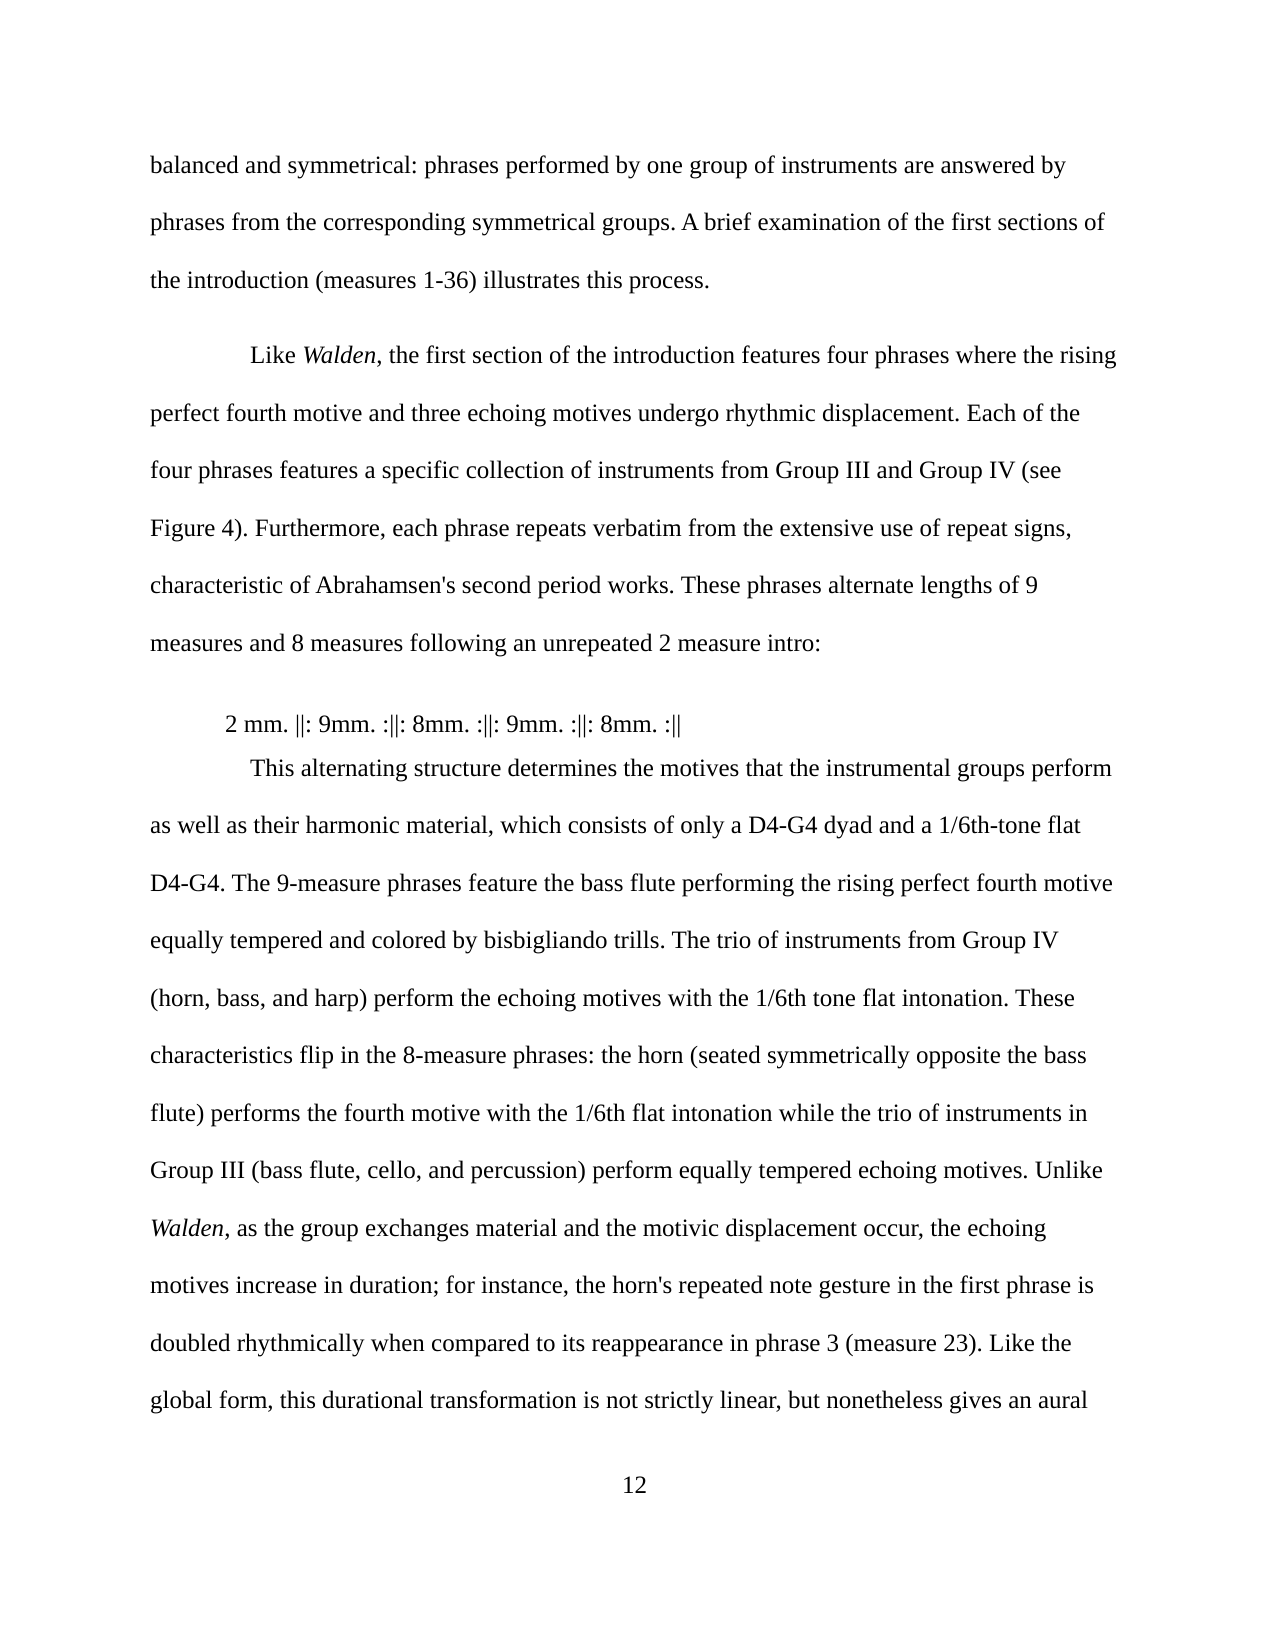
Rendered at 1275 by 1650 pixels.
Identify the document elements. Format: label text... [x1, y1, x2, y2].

text This alternating structure determines the motives that the instrumental groups perform as well as their harmonic material, which consists of only a D4-G4 dyad and a 1/6th-tone flat D4-G4. The 9-measure phrases feature the bass flute performing the rising perfect fourth motive equally tempered and colored by bisbigliando trills. The trio of instruments from Group IV (horn, bass, and harp) perform the echoing motives with the 1/6th tone flat intonation. These characteristics flip in the 8-measure phrases: the horn (seated symmetrically opposite the bass flute) performs the fourth motive with the 1/6th flat intonation while the trio of instruments in Group III (bass flute, cello, and percussion) perform equally tempered echoing motives. Unlike Walden, as the group exchanges material and the motivic displacement occur, the echoing motives increase in duration; for instance, the horn's repeated note gesture in the first phrase is doubled rhythmically when compared to its reappearance in phrase 3 (measure 23). Like the global form, this durational transformation is not strictly linear, but nonetheless gives an aural [150, 753, 1125, 1414]
text 2 mm. ||: 9mm. :||: 8mm. :||: 9mm. :||: 8mm. :|| [225, 709, 1125, 738]
text Like Walden, the first section of the introduction features four phrases where the rising perfect fourth motive and three echoing motives undergo rhythmic displacement. Each of the four phrases features a specific collection of instruments from Group III and Group IV (see Figure 4). Furthermore, each phrase repeats verbatim from the extensive use of repeat signs, characteristic of Abrahamsen's second period works. These phrases alternate lengths of 9 measures and 8 measures following an unrepeated 2 measure intro: [150, 340, 1125, 657]
text balanced and symmetrical: phrases performed by one group of instruments are answered by phrases from the corresponding symmetrical groups. A brief examination of the first sections of the introduction (measures 1-36) illustrates this process. [150, 150, 1125, 294]
